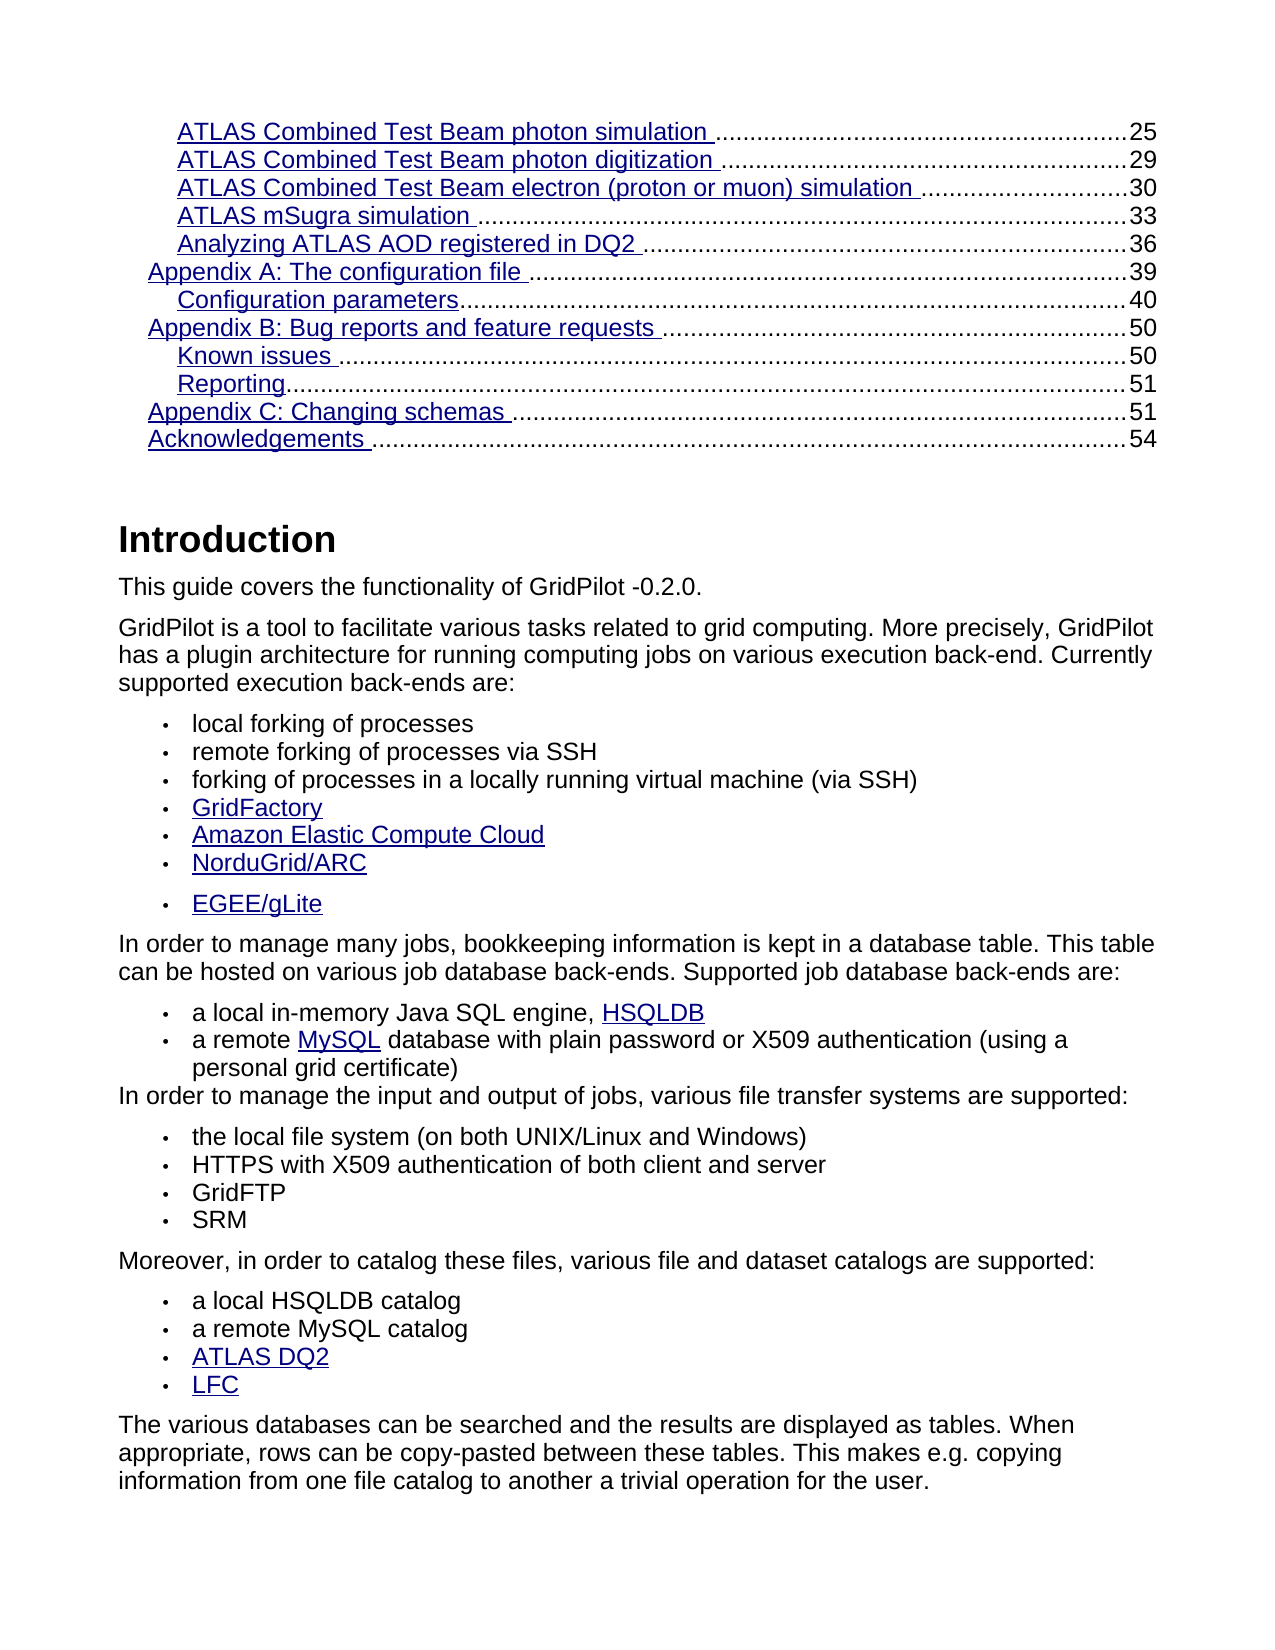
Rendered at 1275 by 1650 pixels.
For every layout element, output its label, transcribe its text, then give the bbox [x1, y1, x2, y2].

text ATLAS Combined Test Beam electron (proton or muon) simulation 30 [177, 174, 1157, 202]
text GridPilot is a tool to facilitate various tasks related to grid computing. More precisely, GridPilot has a plugin architecture for running computing jobs on various execution back-end. Currently supported execution back-ends are: [118, 613, 1157, 697]
text ATLAS Combined Test Beam photon digitization 29 [177, 146, 1157, 174]
list a remote MySQL database with plain password or X509 authentication (using a personal grid certificate) [162, 1026, 1157, 1082]
list a local in-memory Java SQL engine, HSQLDB [162, 998, 1157, 1026]
subtitle Introduction [118, 518, 1157, 560]
list GridFTP [162, 1178, 1157, 1206]
list a remote MySQL catalog [162, 1315, 1157, 1343]
list local forking of processes [162, 709, 1157, 737]
list NorduGrid/ARC [162, 849, 1157, 877]
list Amazon Elastic Compute Cloud [162, 821, 1157, 849]
list GridFactory [162, 793, 1157, 821]
text Analyzing ATLAS AOD registered in DQ2 36 [177, 230, 1157, 258]
text Appendix C: Changing schemas 51 [148, 397, 1157, 425]
list ATLAS DQ2 [162, 1343, 1157, 1371]
list a local HSQLDB catalog [162, 1287, 1157, 1315]
list HTTPS with X509 authentication of both client and server [162, 1150, 1157, 1178]
text Appendix B: Bug reports and feature requests 50 [148, 313, 1157, 341]
list the local file system (on both UNIX/Linux and Windows) [162, 1122, 1157, 1150]
text Moreover, in order to catalog these files, various file and dataset catalogs are supported: [118, 1247, 1157, 1274]
list forking of processes in a locally running virtual machine (via SSH) [162, 765, 1157, 793]
text Configuration parameters 40 [177, 286, 1157, 313]
text Known issues 50 [177, 341, 1157, 369]
list remote forking of processes via SSH [162, 737, 1157, 765]
text ATLAS Combined Test Beam photon simulation 25 [177, 118, 1157, 146]
text ATLAS mSugra simulation 33 [177, 202, 1157, 230]
text Appendix A: The configuration file 39 [148, 258, 1157, 286]
text In order to manage the input and output of jobs, various file transfer systems are supported: [118, 1082, 1157, 1110]
text Acknowledgements 54 [148, 425, 1157, 453]
text Reporting 51 [177, 369, 1157, 397]
text This guide covers the functionality of GridPilot -0.2.0. [118, 573, 1157, 601]
text In order to manage many jobs, bookkeeping information is kept in a database table. This table can be hosted on various job database back-ends. Supported job database back-ends are: [118, 930, 1157, 986]
list SRM [162, 1206, 1157, 1234]
text The various databases can be searched and the results are displayed as tables. When appropriate, rows can be copy-pasted between these tables. This makes e.g. copying information from one file catalog to another a trivial operation for the user. [118, 1411, 1157, 1495]
list EGEE/gLite [162, 889, 1157, 917]
list LFC [162, 1371, 1157, 1399]
